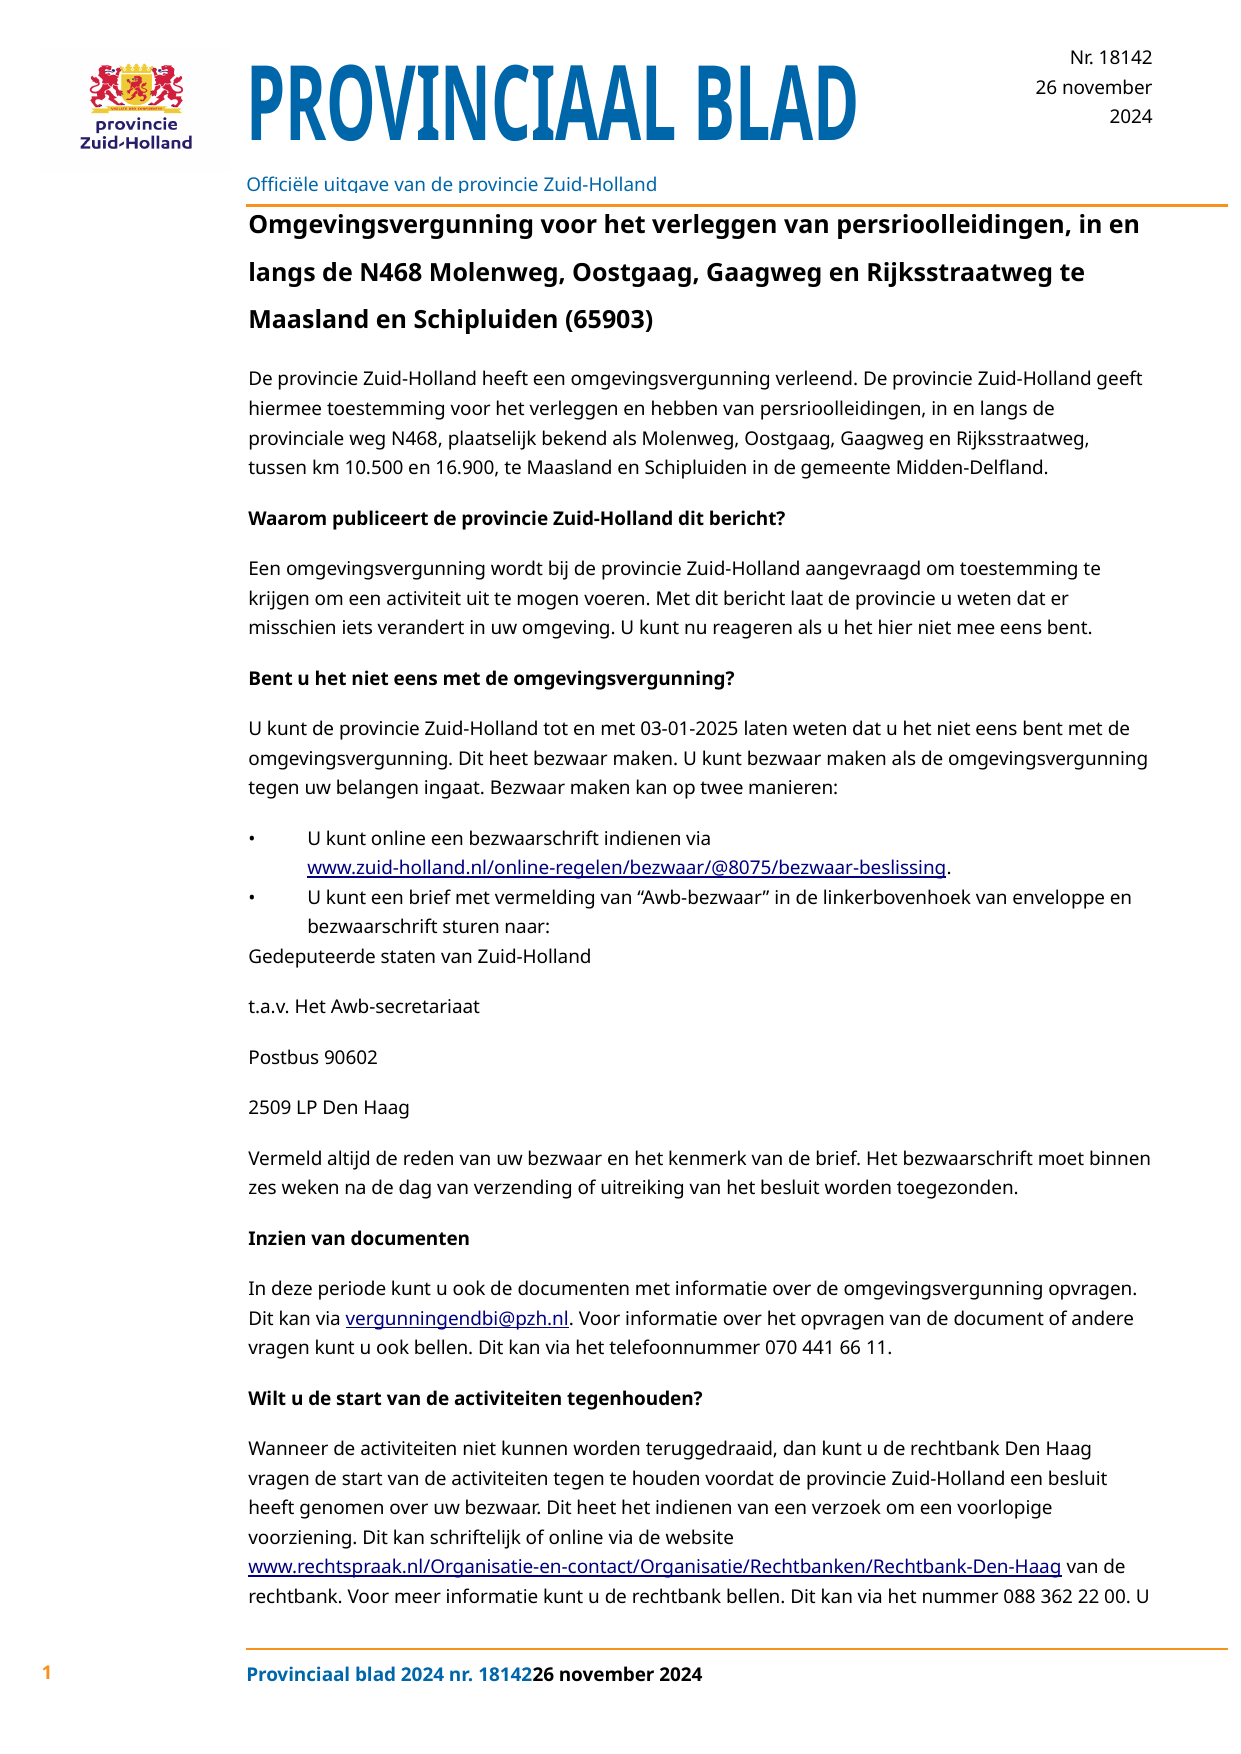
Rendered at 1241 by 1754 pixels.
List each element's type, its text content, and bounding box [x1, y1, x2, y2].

text U kunt de provincie Zuid-Holland tot en met 03-01-2025 laten weten dat u het niet eens bent met de omgevingsvergunning. Dit heet bezwaar maken. U kunt bezwaar maken als de omgevingsvergunning tegen uw belangen ingaat. Bezwaar maken kan op twee manieren: [248, 715, 1152, 800]
text Postbus 90602 [248, 1044, 1152, 1069]
text Een omgevingsvergunning wordt bij de provincie Zuid-Holland aangevraagd om toestemming te krijgen om een activiteit uit te mogen voeren. Met dit bericht laat de provincie u weten dat er misschien iets verandert in uw omgeving. U kunt nu reageren als u het hier niet mee eens bent. [248, 555, 1152, 640]
text Inzien van documenten [248, 1225, 1152, 1250]
list U kunt een brief met vermelding van “Awb-bezwaar” in de linkerbovenhoek van enveloppe en bezwaarschrift sturen naar: [248, 884, 1152, 939]
text 2509 LP Den Haag [248, 1094, 1152, 1120]
text Vermeld altijd de reden van uw bezwaar en het kenmerk van de brief. Het bezwaarschrift moet binnen zes weken na de dag van verzending of uitreiking van het besluit worden toegezonden. [248, 1145, 1152, 1200]
text t.a.v. Het Awb-secretariaat [248, 993, 1152, 1019]
text In deze periode kunt u ook de documenten met informatie over de omgevingsvergunning opvragen. Dit kan via vergunningendbi@pzh.nl. Voor informatie over het opvragen van de document of andere vragen kunt u ook bellen. Dit kan via het telefoonnummer 070 441 66 11. [248, 1275, 1152, 1360]
text Wilt u de start van de activiteiten tegenhouden? [248, 1385, 1152, 1410]
text De provincie Zuid-Holland heeft een omgevingsvergunning verleend. De provincie Zuid-Holland geeft hiermee toestemming voor het verleggen en hebben van persrioolleidingen, in en langs de provinciale weg N468, plaatselijk bekend als Molenweg, Oostgaag, Gaagweg en Rijksstraatweg, tussen km 10.500 en 16.900, te Maasland en Schipluiden in de gemeente Midden-Delfland. [248, 366, 1152, 480]
list U kunt online een bezwaarschrift indienen via www.zuid-holland.nl/online-regelen/bezwaar/@8075/bezwaar-beslissing. [248, 825, 1152, 880]
picture [41, 47, 231, 172]
text Gedeputeerde staten van Zuid-Holland [248, 943, 1152, 969]
text Waarom publiceert de provincie Zuid-Holland dit bericht? [248, 505, 1152, 530]
text Omgevingsvergunning voor het verleggen van persrioolleidingen, in en langs de N468 Molenweg, Oostgaag, Gaagweg en Rijksstraatweg te Maasland en Schipluiden (65903) [248, 207, 1152, 336]
text Wanneer de activiteiten niet kunnen worden teruggedraaid, dan kunt u de rechtbank Den Haag vragen de start van de activiteiten tegen te houden voordat de provincie Zuid-Holland een besluit heeft genomen over uw bezwaar. Dit heet het indienen van een verzoek om een voorlopige voorziening. Dit kan schriftelijk of online via de website www.rechtspraak.nl/Organisatie-en-contact/Organisatie/Rechtbanken/Rechtbank-Den-Haag van de rechtbank. Voor meer informatie kunt u de rechtbank bellen. Dit kan via het nummer 088 362 22 00. U [248, 1435, 1152, 1609]
text Bent u het niet eens met de omgevingsvergunning? [248, 665, 1152, 690]
